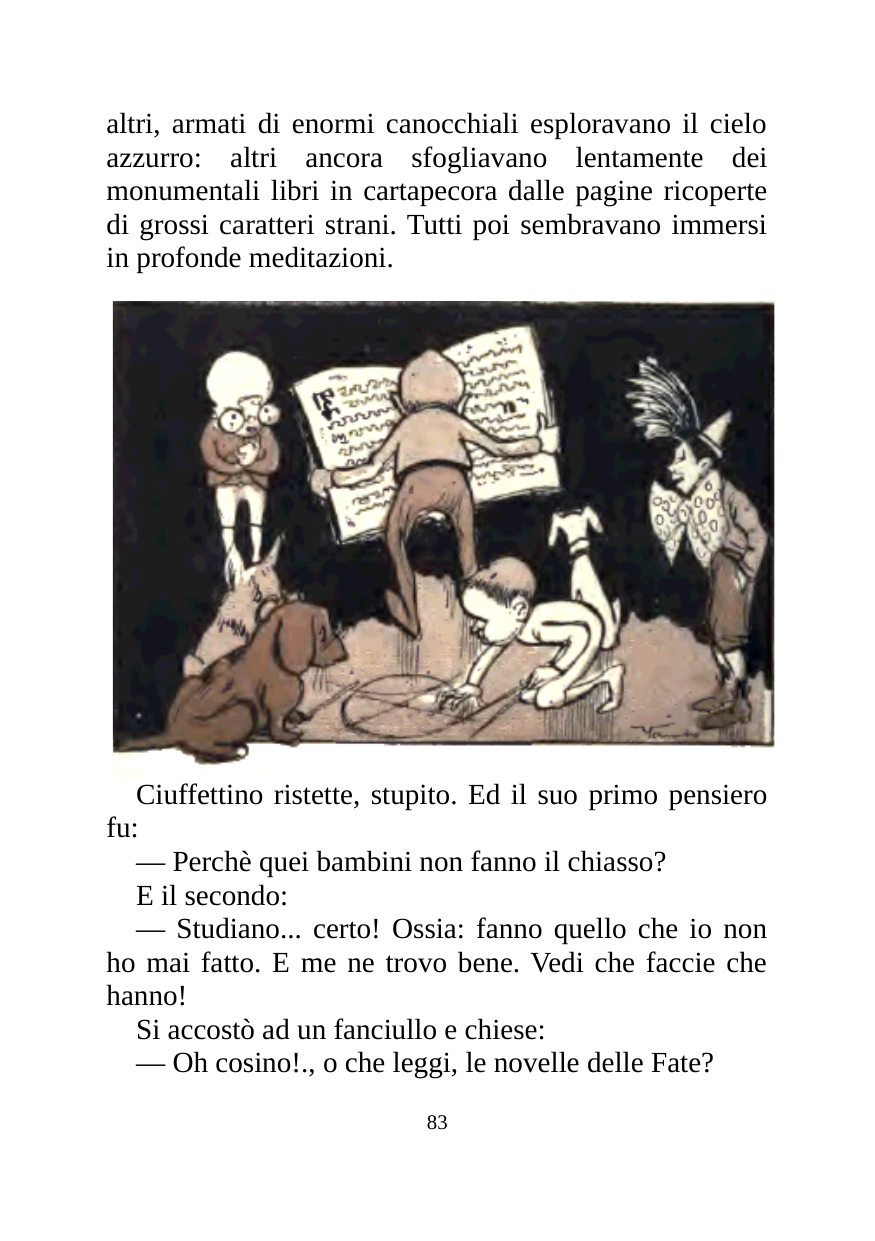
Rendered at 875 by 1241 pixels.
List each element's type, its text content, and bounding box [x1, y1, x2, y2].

text — Oh cosino!., o che leggi, le novelle delle Fate? [106, 1045, 768, 1079]
text Ciuffettino ristette, stupito. Ed il suo primo pensiero fu: [106, 274, 768, 844]
text altri, armati di enormi canocchiali esploravano il cielo azzurro: altri ancora sfogliavano lentamente dei monumentali libri in cartapecora dalle pagine ricoperte di grossi caratteri strani. Tutti poi sembravano immersi in profonde meditazioni. [106, 106, 768, 274]
text — Perchè quei bambini non fanno il chiasso? [106, 844, 768, 878]
text — Studiano... certo! Ossia: fanno quello che io non ho mai fatto. E me ne trovo bene. Vedi che faccie che hanno! [106, 911, 768, 1012]
text E il secondo: [106, 878, 768, 911]
text Si accostò ad un fanciullo e chiese: [106, 1012, 768, 1045]
picture [112, 301, 775, 777]
